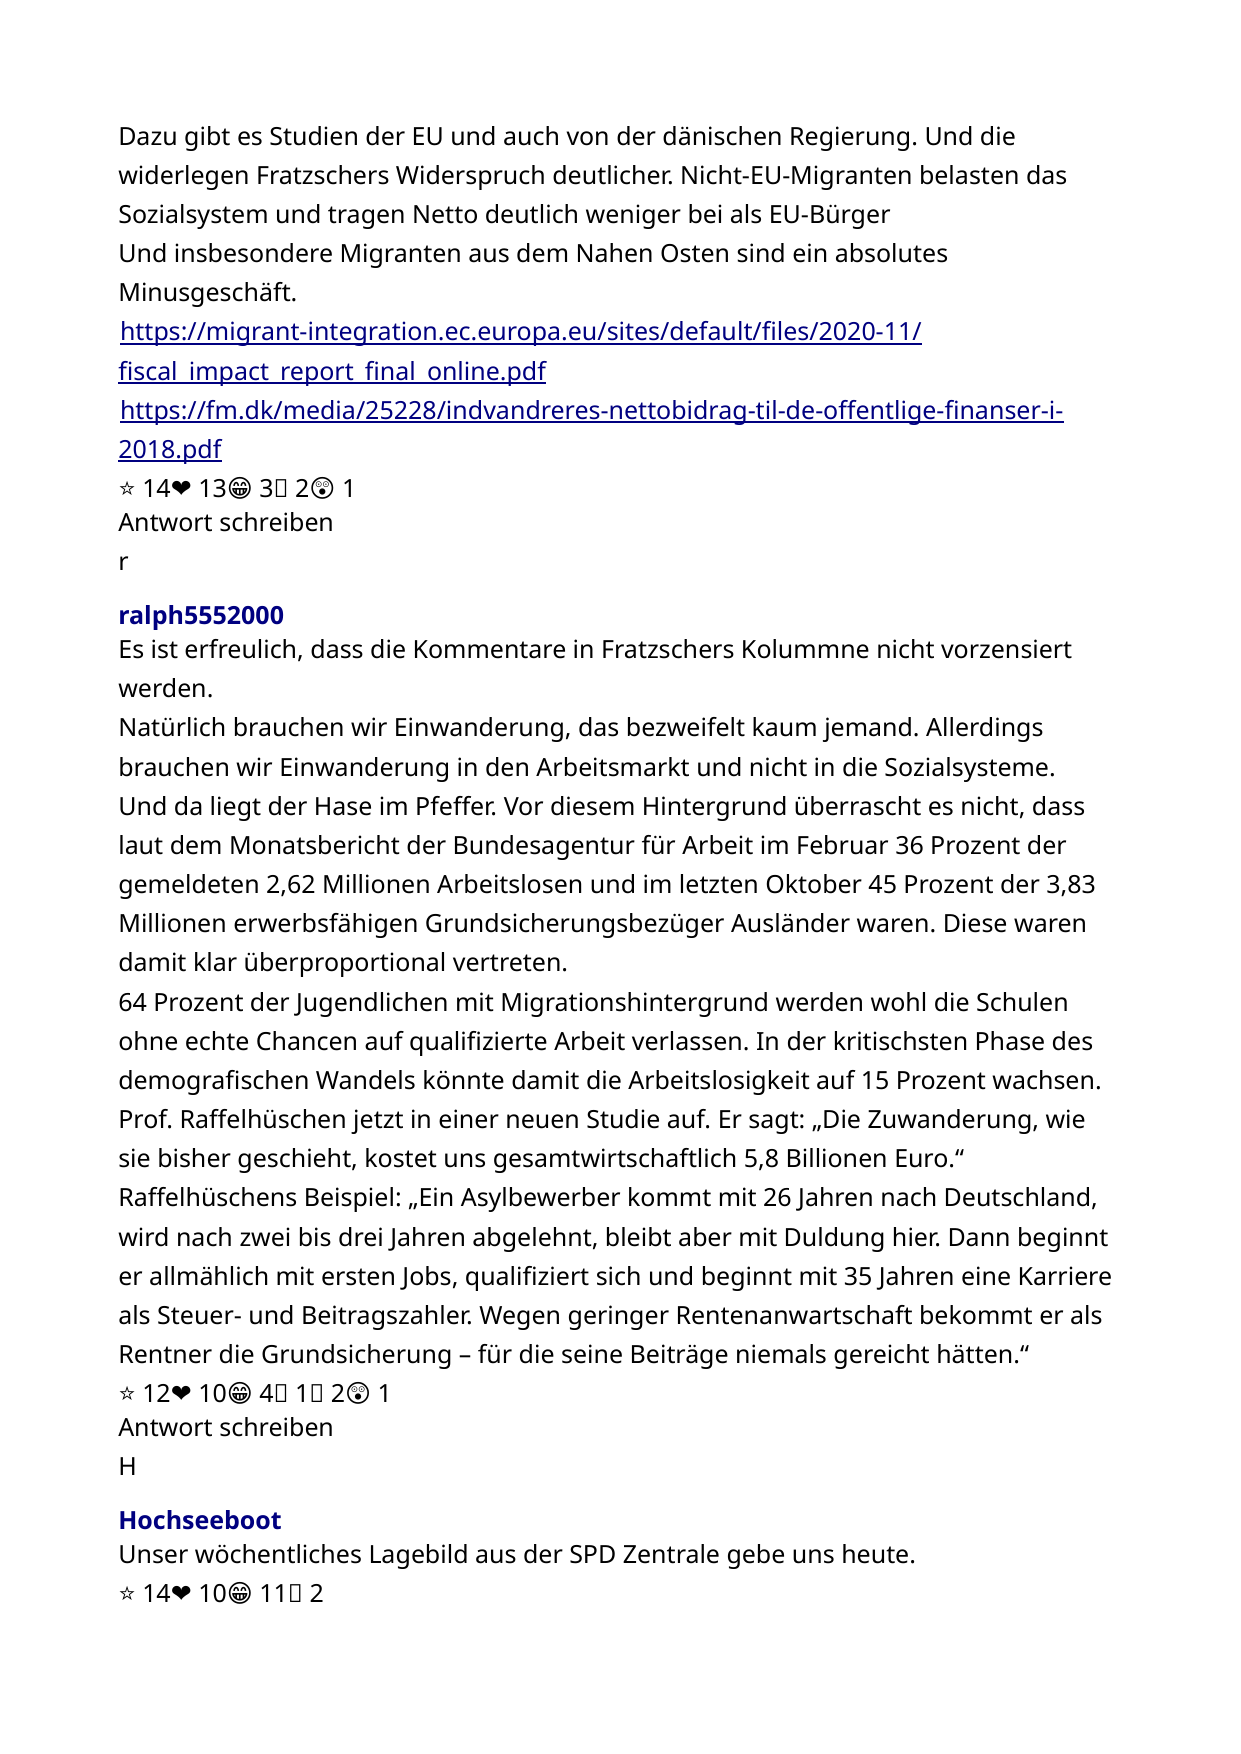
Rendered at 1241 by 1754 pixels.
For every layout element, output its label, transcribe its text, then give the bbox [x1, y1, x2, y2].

text https://migrant-integration.ec.europa.eu/sites/default/files/2020-11/fiscal_impact_report_final_online.pdf [118, 314, 1122, 387]
text Unser wöchentliches Lagebild aus der SPD Zentrale gebe uns heute. [118, 1537, 1122, 1571]
text Prof. Raffelhüschen jetzt in einer neuen Studie auf. Er sagt: „Die Zuwanderung, wie sie bisher geschieht, kostet uns gesamtwirtschaftlich 5,8 Billionen Euro.“ [118, 1102, 1122, 1175]
text https://fm.dk/media/25228/indvandreres-nettobidrag-til-de-offentlige-finanser-i-2018.pdf [118, 392, 1122, 466]
text r [118, 544, 1122, 578]
text Antwort schreiben [118, 505, 1122, 539]
text ⭐️ 14❤️ 10😁 11🤨 2 [118, 1576, 1122, 1610]
text ⭐️ 12❤️ 10😁 4🙁 1🤨 2😲 1 [118, 1376, 1122, 1410]
text ⭐️ 14❤️ 13😁 3🤨 2😲 1 [118, 471, 1122, 505]
text Und da liegt der Hase im Pfeffer. Vor diesem Hintergrund überrascht es nicht, dass laut dem Monatsbericht der Bundesagentur für Arbeit im Februar 36 Prozent der gemeldeten 2,62 Millionen Arbeitslosen und im letzten Oktober 45 Prozent der 3,83 Millionen erwerbsfähigen Grundsicherungsbezüger Ausländer waren. Diese waren damit klar überproportional vertreten. [118, 788, 1122, 979]
text H [118, 1449, 1122, 1483]
text Dazu gibt es Studien der EU und auch von der dänischen Regierung. Und die widerlegen Fratzschers Widerspruch deutlicher. Nicht-EU-Migranten belasten das Sozialsystem und tragen Netto deutlich weniger bei als EU-Bürger [118, 118, 1122, 231]
subtitle ralph5552000 [118, 598, 1122, 632]
subtitle Hochseeboot [118, 1503, 1122, 1537]
text Natürlich brauchen wir Einwanderung, das bezweifelt kaum jemand. Allerdings brauchen wir Einwanderung in den Arbeitsmarkt und nicht in die Sozialsysteme. [118, 710, 1122, 783]
text Es ist erfreulich, dass die Kommentare in Fratzschers Kolummne nicht vorzensiert werden. [118, 632, 1122, 705]
text Raffelhüschens Beispiel: „Ein Asylbewerber kommt mit 26 Jahren nach Deutschland, wird nach zwei bis drei Jahren abgelehnt, bleibt aber mit Duldung hier. Dann beginnt er allmählich mit ersten Jobs, qualifiziert sich und beginnt mit 35 Jahren eine Karriere als Steuer- und Beitragszahler. Wegen geringer Rentenanwartschaft bekommt er als Rentner die Grundsicherung – für die seine Beiträge niemals gereicht hätten.“ [118, 1180, 1122, 1371]
text Antwort schreiben [118, 1410, 1122, 1444]
text Und insbesondere Migranten aus dem Nahen Osten sind ein absolutes Minusgeschäft. [118, 236, 1122, 309]
text 64 Prozent der Jugendlichen mit Migrationshintergrund werden wohl die Schulen ohne echte Chancen auf qualifizierte Arbeit verlassen. In der kritischsten Phase des demografischen Wandels könnte damit die Arbeitslosigkeit auf 15 Prozent wachsen. [118, 984, 1122, 1097]
